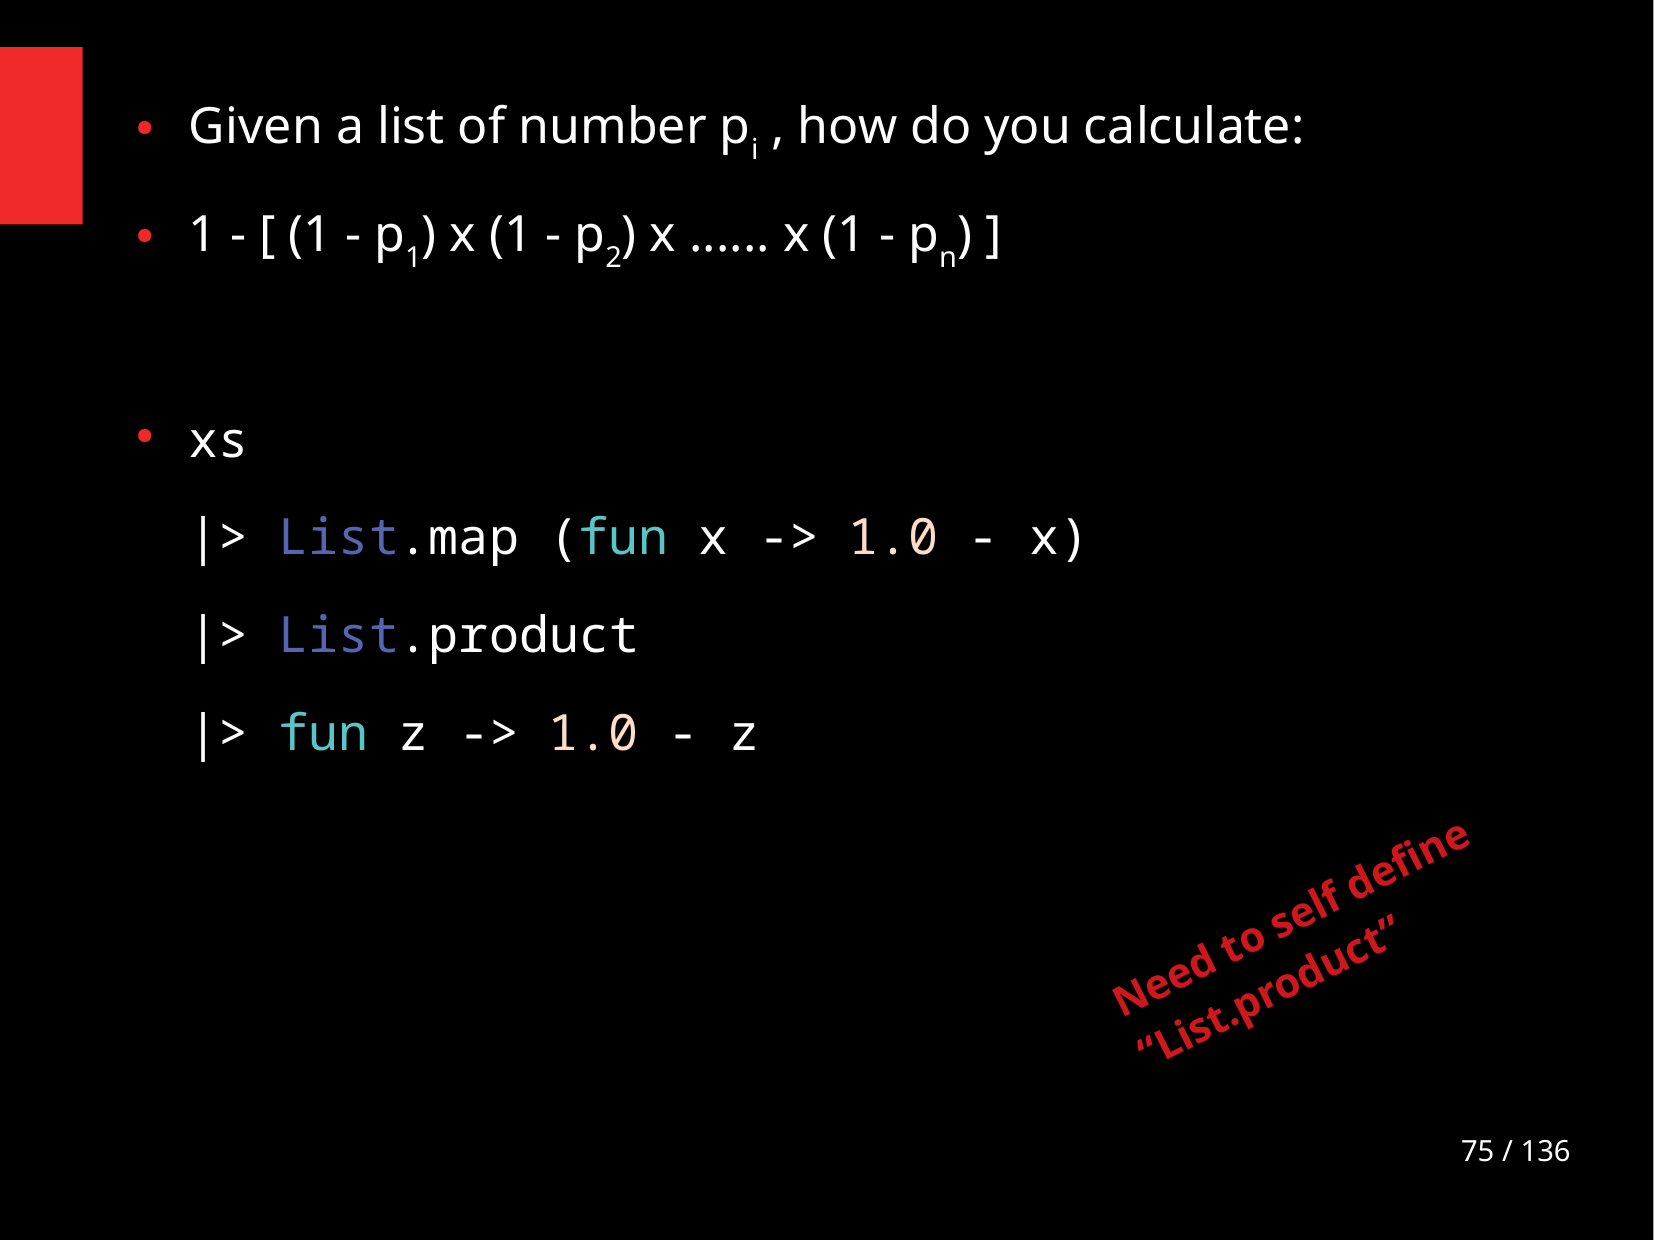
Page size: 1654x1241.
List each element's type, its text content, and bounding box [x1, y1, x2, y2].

list Given a list of number pi , how do you calculate: 1 - [ (1 - p1) x (1 - p2) x ...... x (1 - pn) ] xs |> List.map (fun x -> 1.0 - x) |> List.product |> fun z -> 1.0 - z [118, 90, 1536, 1074]
list Given a list of number pi , how do you calculate: 1 - [ (1 - p1) x (1 - p2) x ...... x (1 - pn) ] xs |> List.map (fun x -> 1.0 - x) |> List.product |> fun z -> 1.0 - z [1231, 921, 1536, 1074]
text_box Need to self define “List.product” [1085, 776, 1555, 1113]
